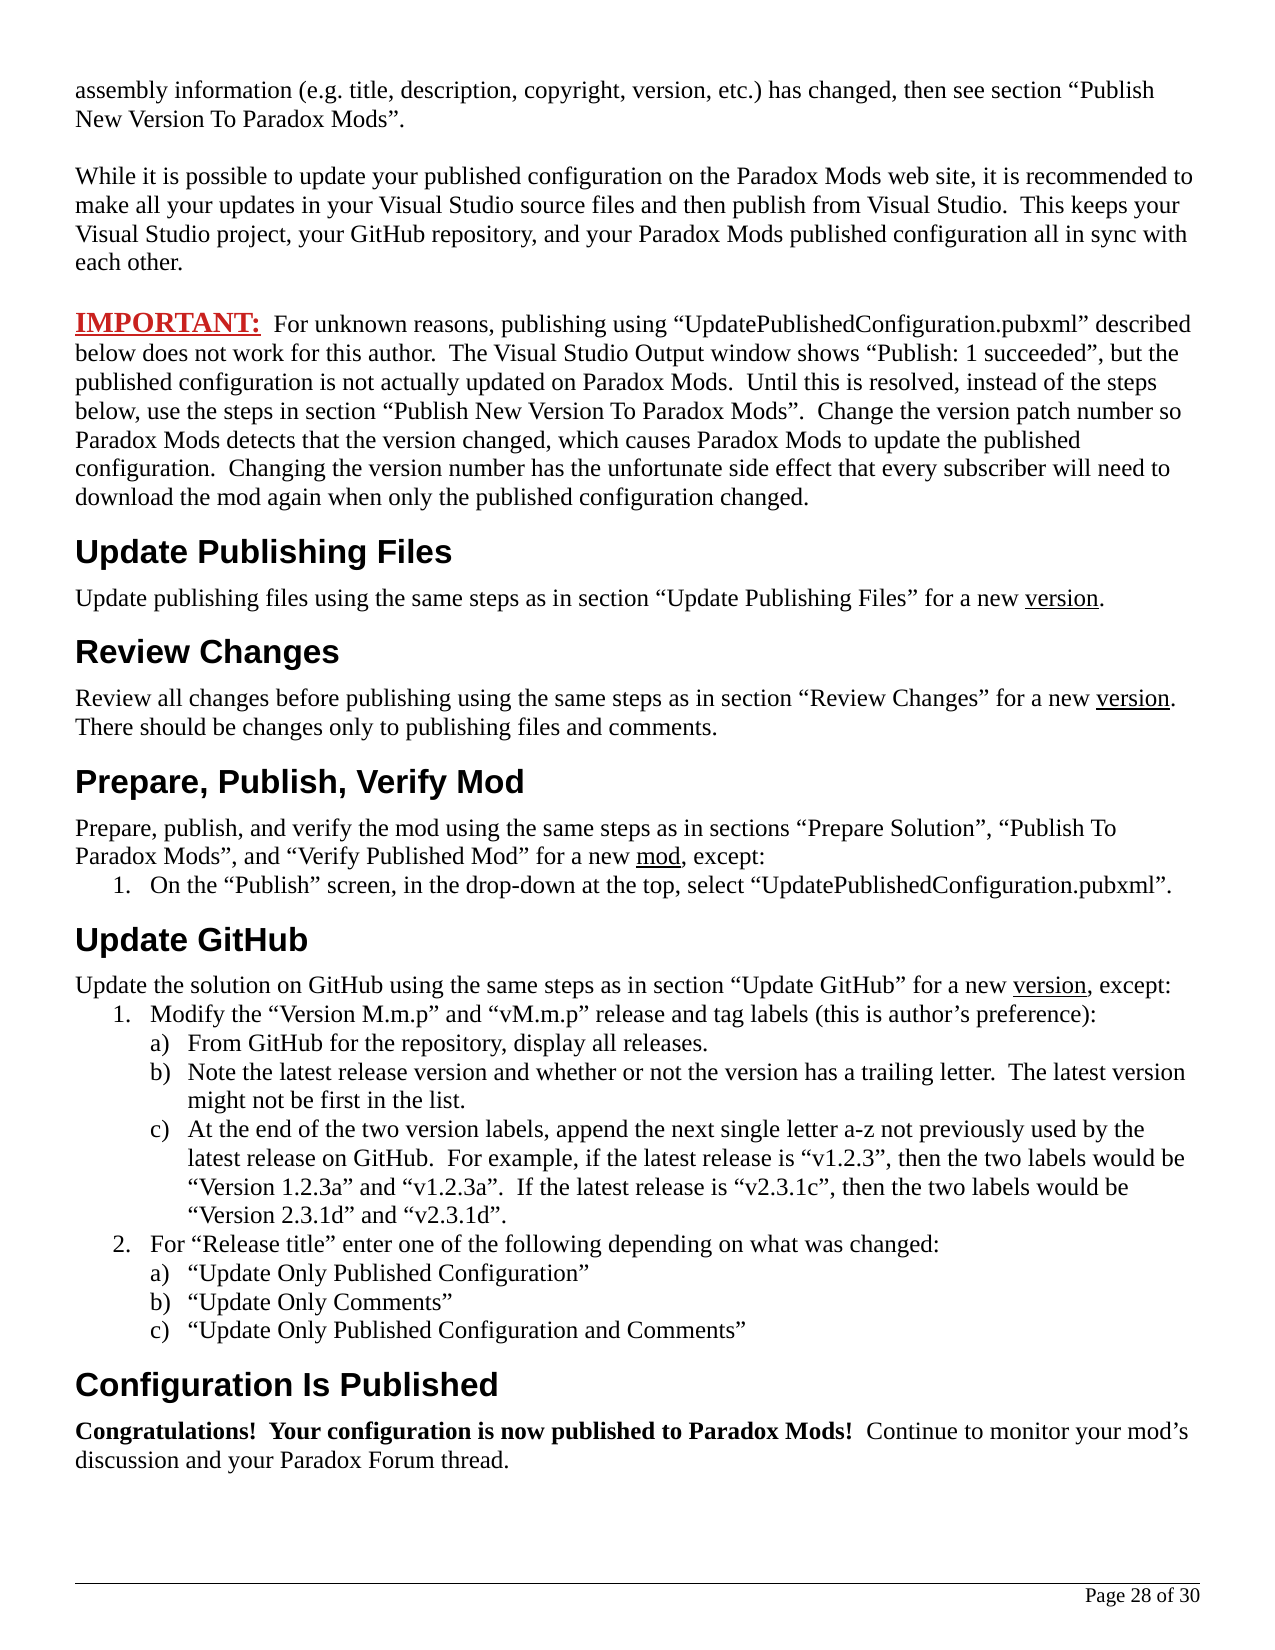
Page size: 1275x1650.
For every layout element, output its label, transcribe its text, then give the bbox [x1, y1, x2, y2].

subtitle Update Publishing Files [75, 532, 1200, 570]
list On the “Publish” screen, in the drop-down at the top, select “UpdatePublishedConfiguration.pubxml”. [112, 870, 1200, 899]
list “Update Only Published Configuration and Comments” [150, 1316, 1200, 1344]
text assembly information (e.g. title, description, copyright, version, etc.) has changed, then see section “Publish New Version To Paradox Mods”. [75, 75, 1200, 132]
text Review all changes before publishing using the same steps as in section “Review Changes” for a new version. There should be changes only to publishing files and comments. [75, 683, 1200, 741]
text Prepare, publish, and verify the mod using the same steps as in sections “Prepare Solution”, “Publish To Paradox Mods”, and “Verify Published Mod” for a new mod, except: [75, 813, 1200, 870]
list “Update Only Published Configuration” [150, 1258, 1200, 1287]
list “Update Only Comments” [150, 1287, 1200, 1316]
subtitle Review Changes [75, 632, 1200, 671]
text Update publishing files using the same steps as in section “Update Publishing Files” for a new version. [75, 583, 1200, 612]
text Update the solution on GitHub using the same steps as in section “Update GitHub” for a new version, except: [75, 971, 1200, 999]
list From GitHub for the repository, display all releases. [150, 1028, 1200, 1057]
list For “Release title” enter one of the following depending on what was changed: [112, 1229, 1200, 1258]
text Congratulations! Your configuration is now published to Paradox Mods! Continue to monitor your mod’s discussion and your Paradox Forum thread. [75, 1416, 1200, 1474]
subtitle Update GitHub [75, 920, 1200, 958]
subtitle Configuration Is Published [75, 1365, 1200, 1404]
text IMPORTANT: For unknown reasons, publishing using “UpdatePublishedConfiguration.pubxml” described below does not work for this author. The Visual Studio Output window shows “Publish: 1 succeeded”, but the published configuration is not actually updated on Paradox Mods. Until this is resolved, instead of the steps below, use the steps in section “Publish New Version To Paradox Mods”. Change the version patch number so Paradox Mods detects that the version changed, which causes Paradox Mods to update the published configuration. Changing the version number has the unfortunate side effect that every subscriber will need to download the mod again when only the published configuration changed. [75, 305, 1200, 511]
text While it is possible to update your published configuration on the Paradox Mods web site, it is recommended to make all your updates in your Visual Studio source files and then publish from Visual Studio. This keeps your Visual Studio project, your GitHub repository, and your Paradox Mods published configuration all in sync with each other. [75, 161, 1200, 276]
list Modify the “Version M.m.p” and “vM.m.p” release and tag labels (this is author’s preference): [112, 999, 1200, 1028]
subtitle Prepare, Publish, Verify Mod [75, 762, 1200, 800]
list At the end of the two version labels, append the next single letter a-z not previously used by the latest release on GitHub. For example, if the latest release is “v1.2.3”, then the two labels would be “Version 1.2.3a” and “v1.2.3a”. If the latest release is “v2.3.1c”, then the two labels would be “Version 2.3.1d” and “v2.3.1d”. [150, 1114, 1200, 1229]
list Note the latest release version and whether or not the version has a trailing letter. The latest version might not be first in the list. [150, 1057, 1200, 1114]
